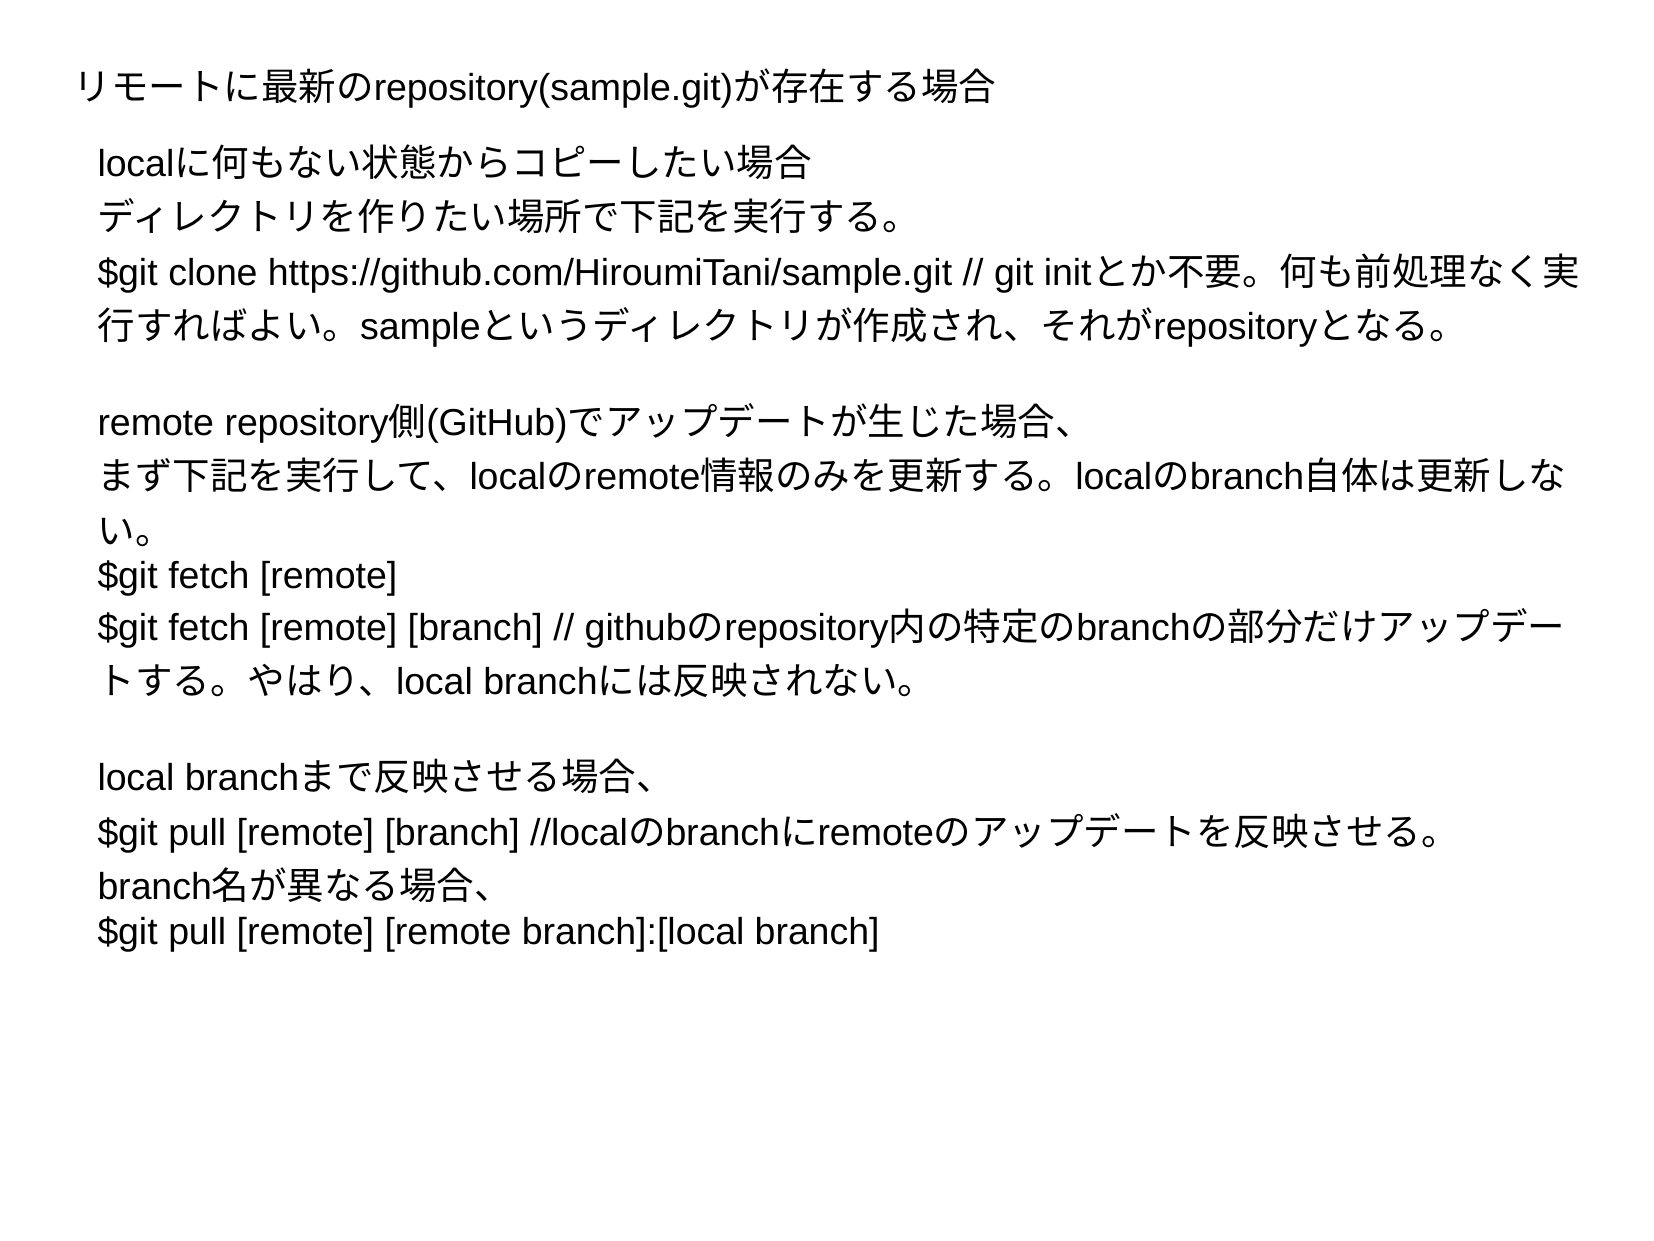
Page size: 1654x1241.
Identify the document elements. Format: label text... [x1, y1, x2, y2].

text_box リモートに最新のrepository(sample.git)が存在する場合 [59, 49, 970, 107]
text_box localに何もない状態からコピーしたい場合 ディレクトリを作りたい場所で下記を実行する。 $git clone https://github.com/HiroumiTani/sample.git // git initとか不要。何も前処理なく実行すればよい。sampleというディレクトリが作成され、それがrepositoryとなる。 remote repository側(GitHub)でアップデートが生じた場合、 まず下記を実行して、localのremote情報のみを更新する。localのbranch自体は更新しない。 $git fetch [remote] $git fetch [remote] [branch] // githubのrepository内の特定のbranchの部分だけアップデートする。やはり、local branchには反映されない。 local branchまで反映させる場合、 $git pull [remote] [branch] //localのbranchにremoteのアップデートを反映させる。 branch名が異なる場合、 $git pull [remote] [remote branch]:[local branch] [82, 125, 1595, 1028]
